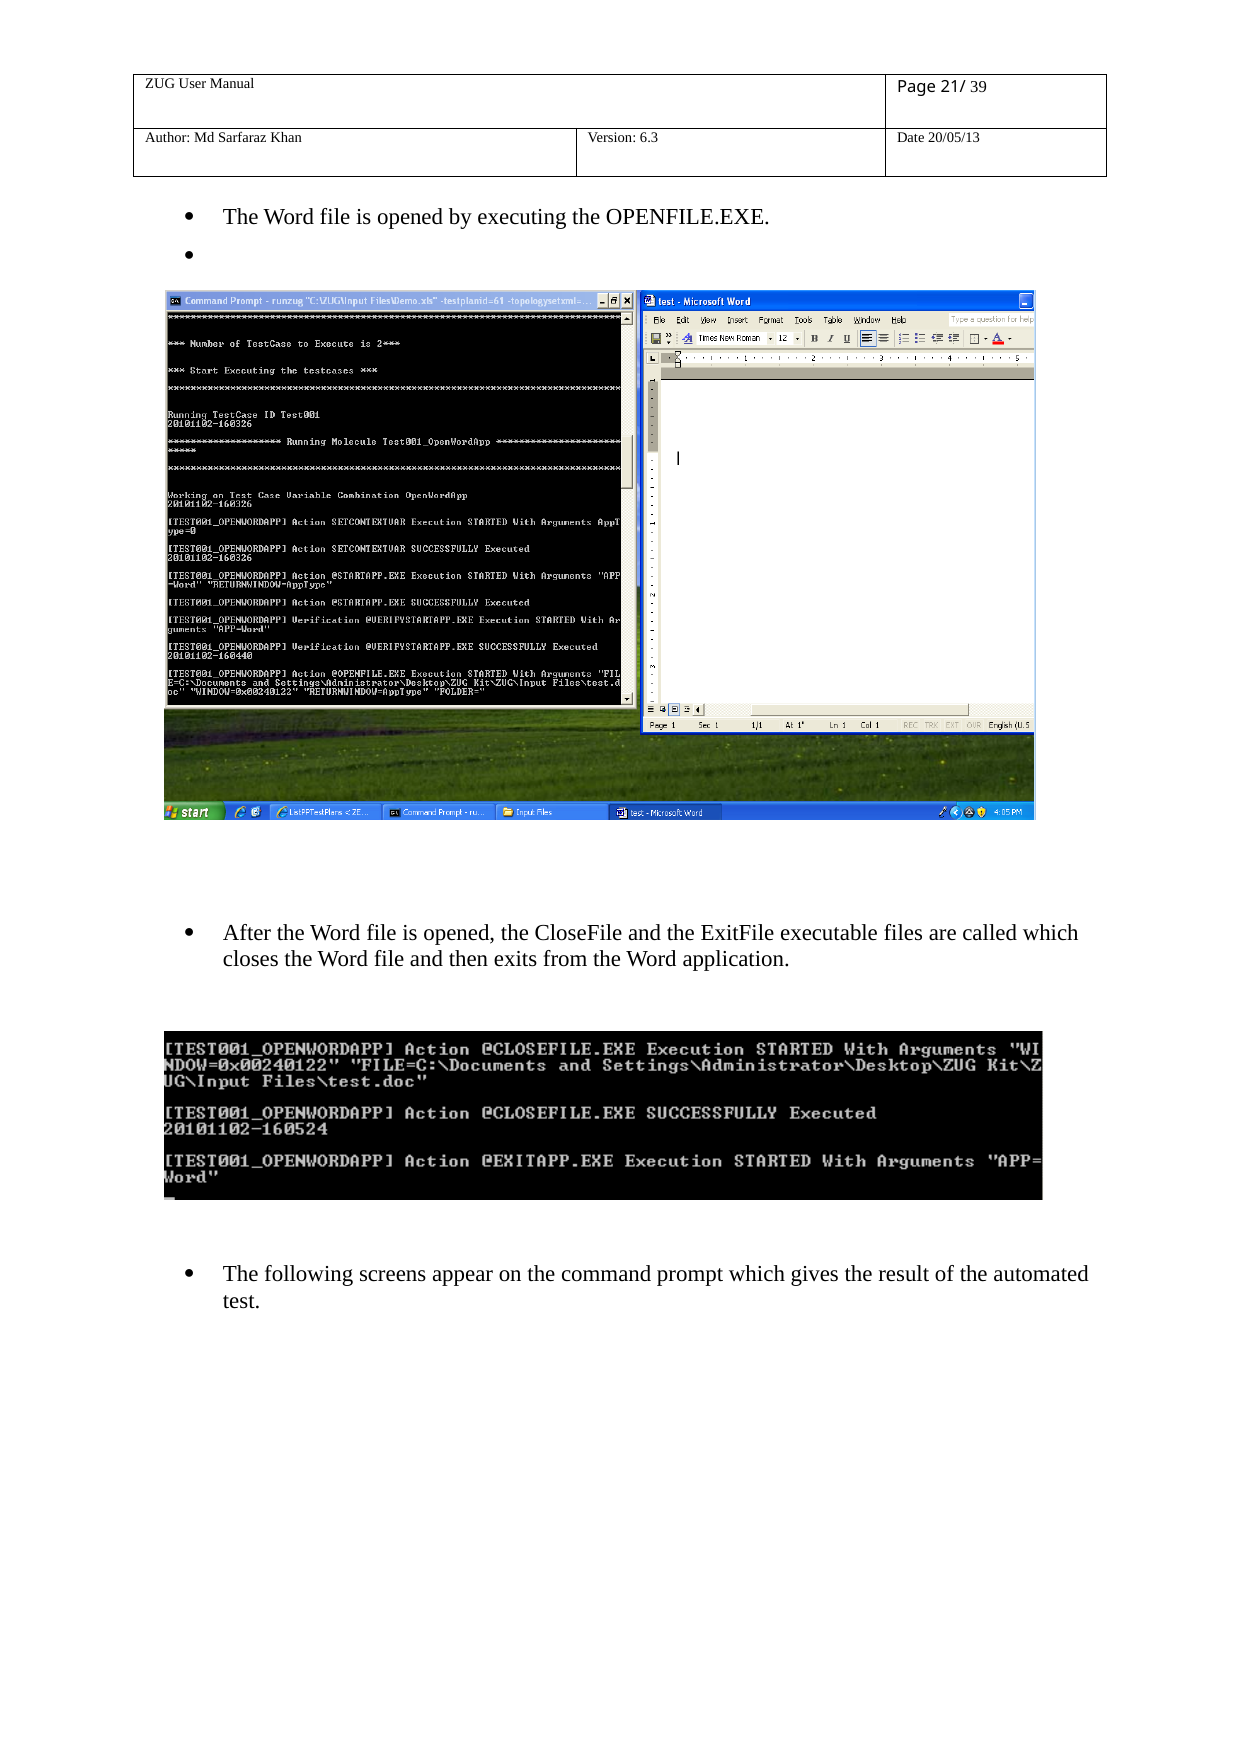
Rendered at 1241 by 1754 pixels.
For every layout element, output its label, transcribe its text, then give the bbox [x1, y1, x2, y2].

list The following screens appear on the command prompt which gives the result of the automated test. [185, 1260, 1092, 1313]
picture [164, 1031, 1044, 1200]
list After the Word file is opened, the CloseFile and the ExitFile executable files are called which closes the Word file and then exits from the Word application. [185, 919, 1092, 971]
picture [164, 290, 1036, 820]
list The Word file is opened by executing the OPENFILE.EXE. [185, 203, 1092, 229]
